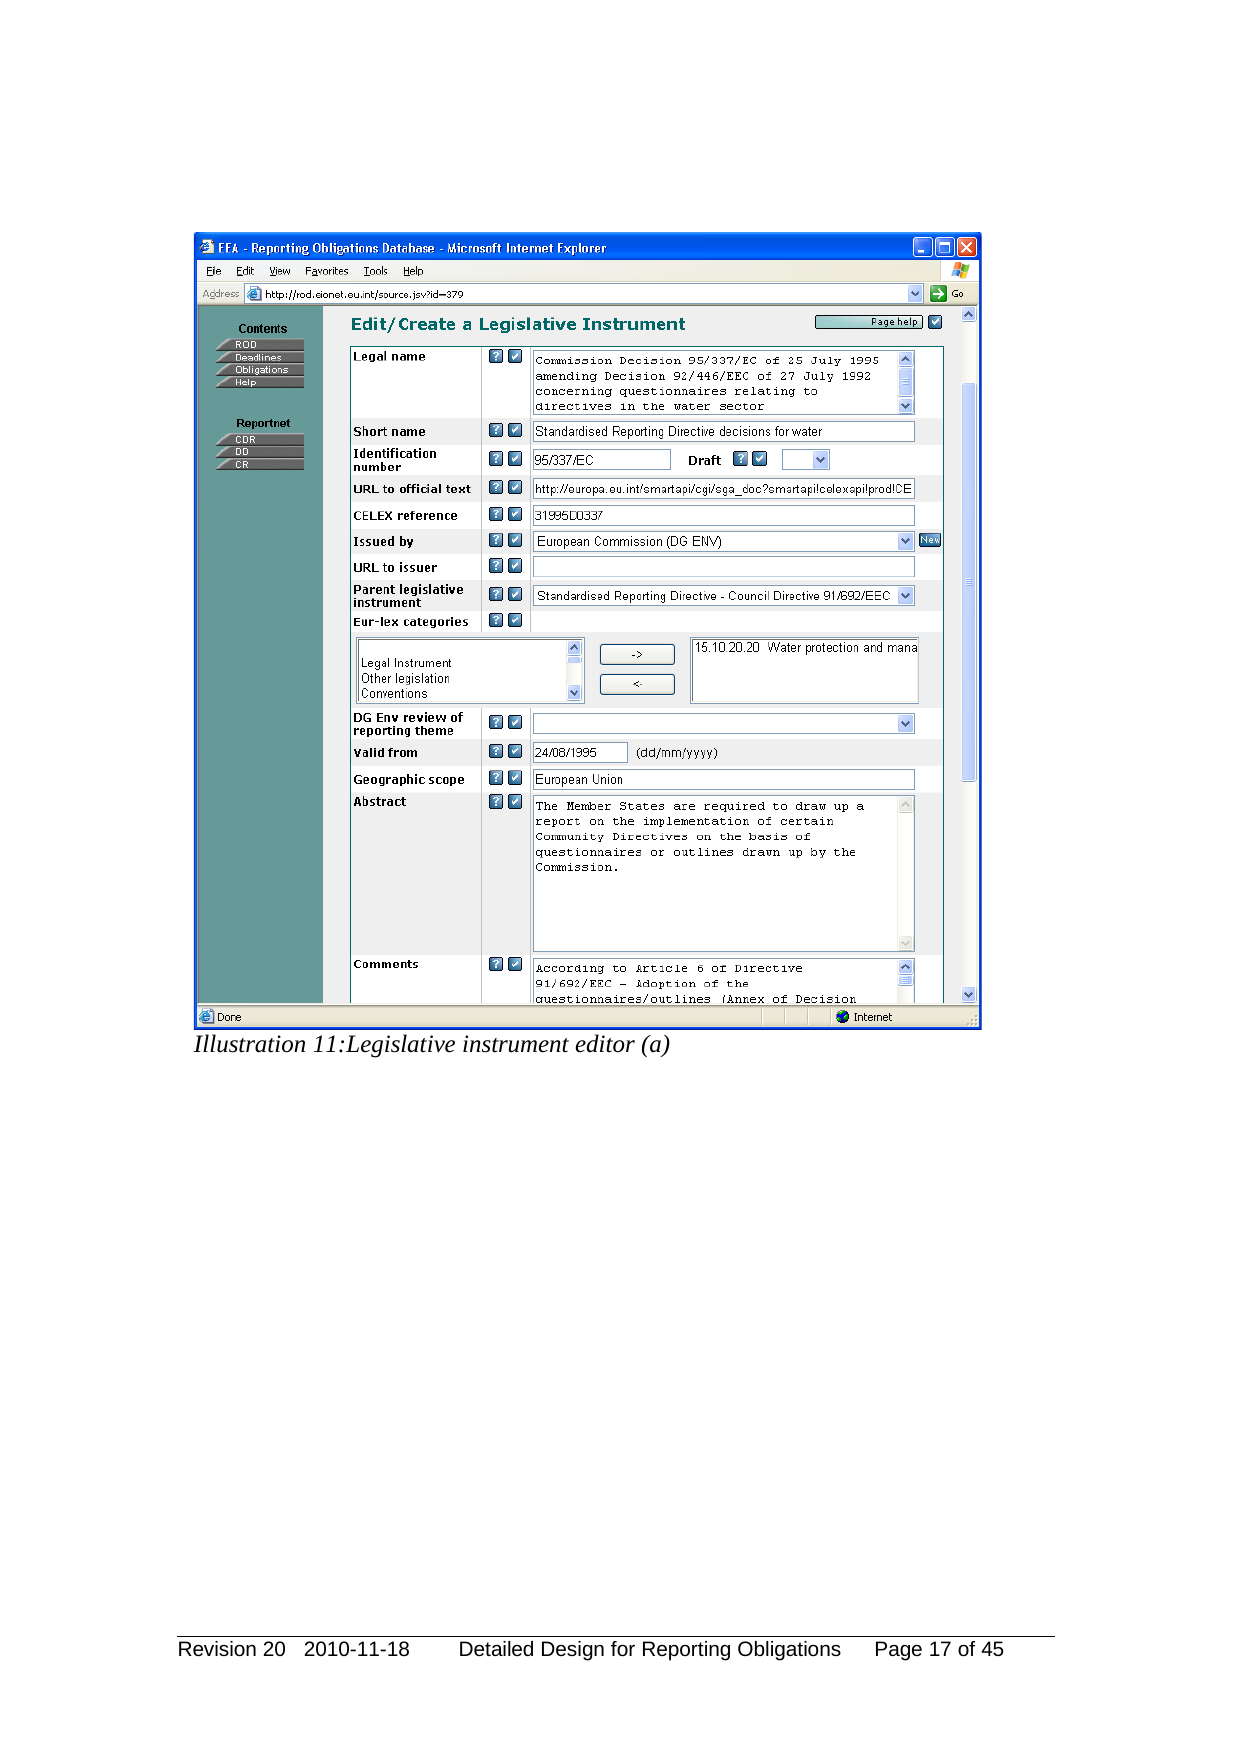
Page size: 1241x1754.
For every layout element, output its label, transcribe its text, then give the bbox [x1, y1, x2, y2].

picture [193, 232, 982, 1030]
text Illustration 11:Legislative instrument editor (a) [194, 1030, 981, 1058]
